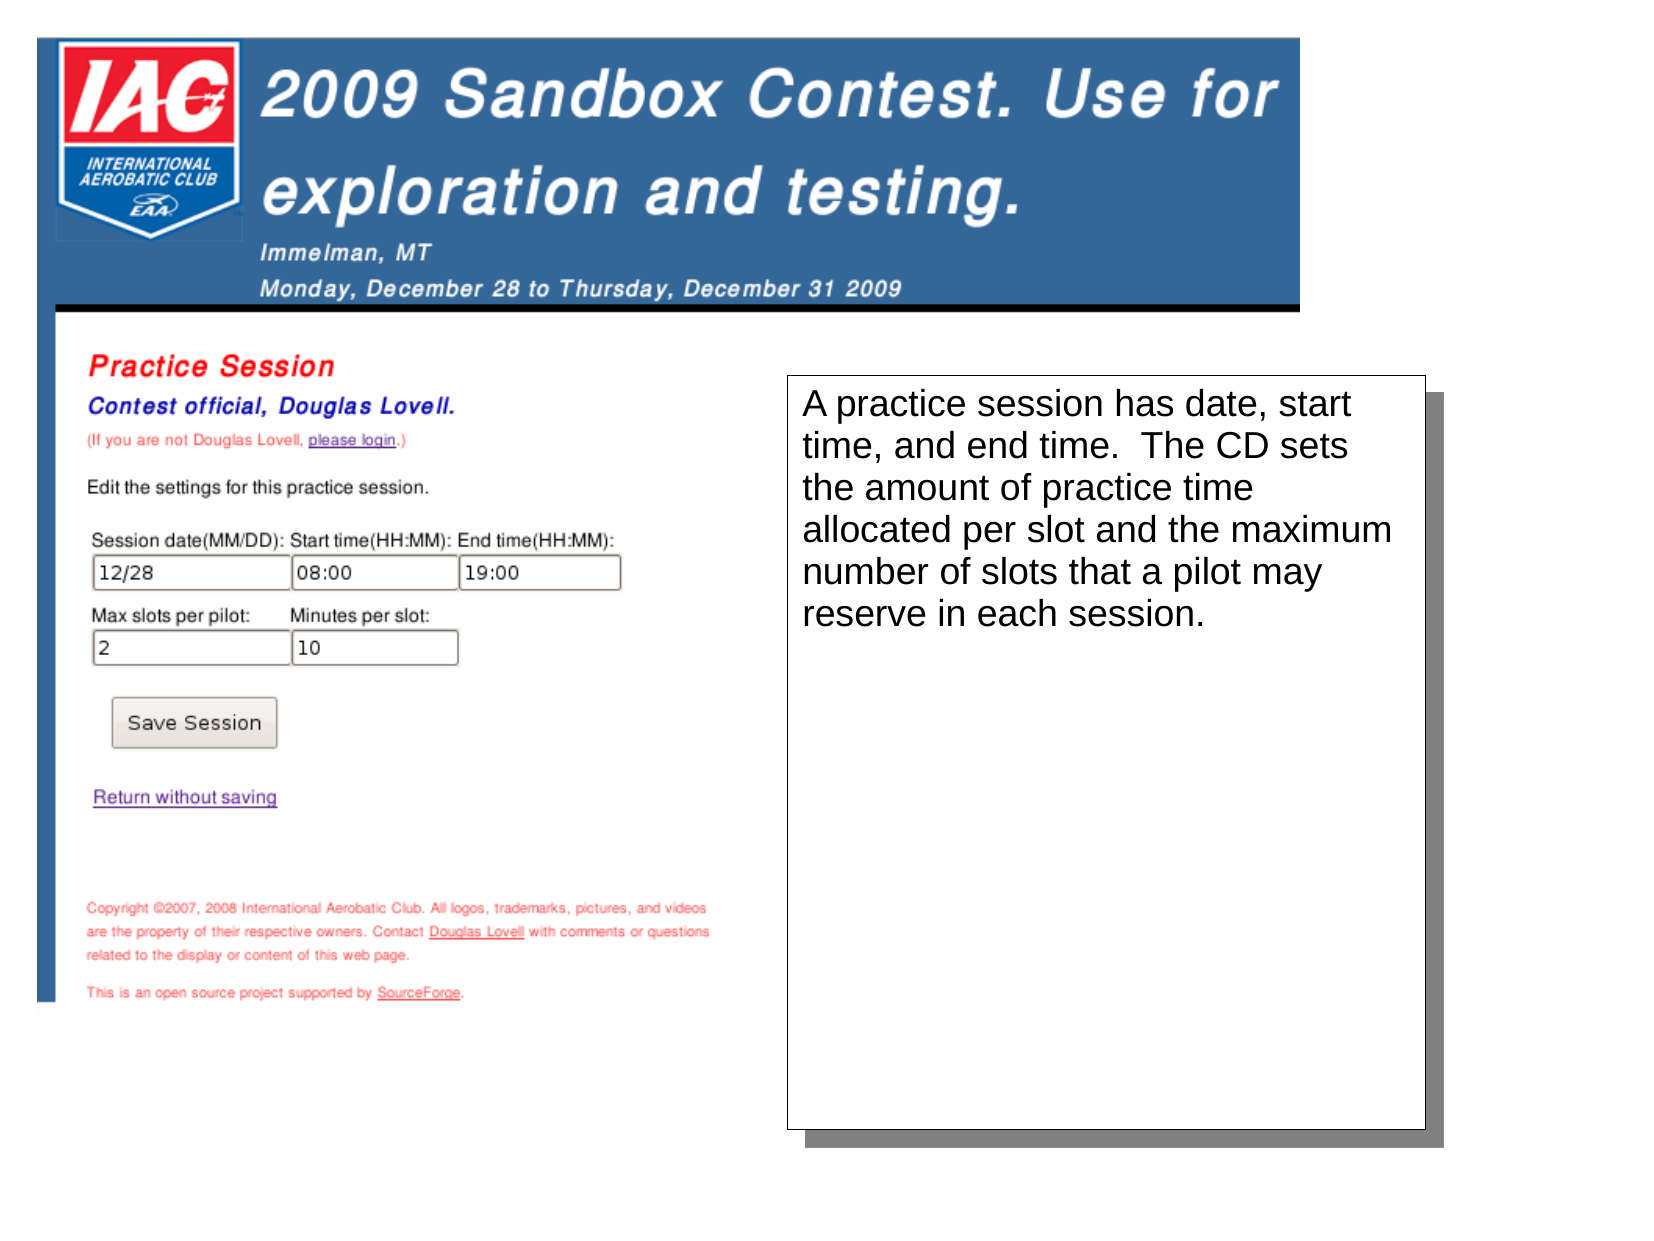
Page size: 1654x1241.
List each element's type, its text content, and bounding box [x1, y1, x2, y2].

picture [37, 37, 1300, 1018]
text_box A practice session has date, start time, and end time. The CD sets the amount of practice time allocated per slot and the maximum number of slots that a pilot may reserve in each session. [787, 375, 1426, 1130]
